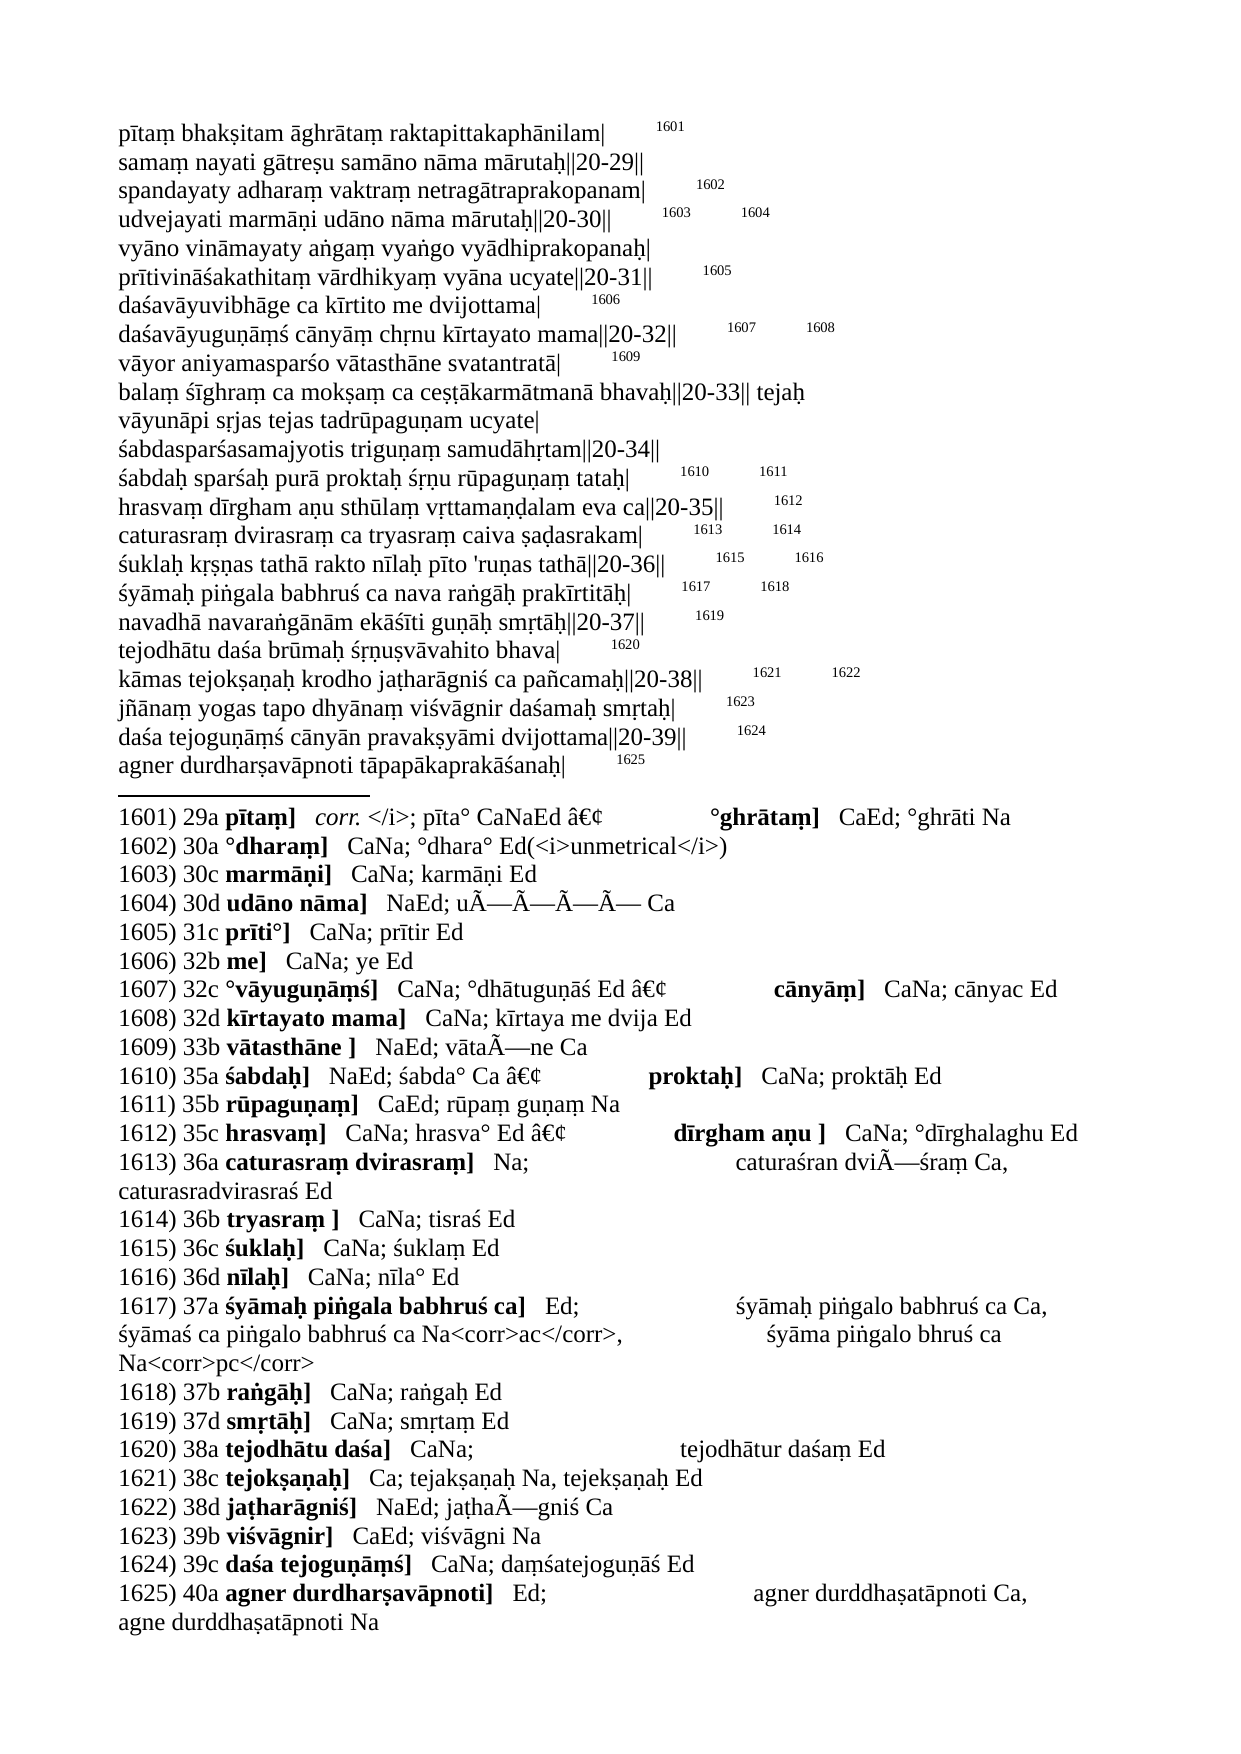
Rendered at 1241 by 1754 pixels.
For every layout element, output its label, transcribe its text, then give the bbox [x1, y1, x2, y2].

text ) 30d udāno nāma] NaEd; uÃ—Ã—Ã—Ã— Ca [118, 888, 1122, 917]
text śabdasparśasamajyotis triguṇaṃ samudāhṛtam||20-34|| [118, 434, 1122, 463]
text ) 35b rūpaguṇaṃ] CaEd; rūpaṃ guṇaṃ Na [118, 1089, 1122, 1118]
text ) 39b viśvāgnir] CaEd; viśvāgni Na [118, 1521, 1122, 1549]
text ) 30a °dharaṃ] CaNa; °dhara° Ed(<i>unmetrical</i>) [118, 831, 1122, 859]
text agner durdharṣavāpnoti tāpapākaprakāśanaḥ| [118, 751, 1122, 779]
text ) 36b tryasraṃ ] CaNa; tisraś Ed [118, 1204, 1122, 1233]
text ) 39c daśa tejoguṇāṃś] CaNa; daṃśatejoguṇāś Ed [118, 1549, 1122, 1578]
text śuklaḥ kṛṣṇas tathā rakto nīlaḥ pīto 'ruṇas tathā||20-36|| [118, 549, 1122, 578]
text navadhā navaraṅgānām ekāśīti guṇāḥ smṛtāḥ||20-37|| [118, 607, 1122, 636]
text ) 32d kīrtayato mama] CaNa; kīrtaya me dvija Ed [118, 1003, 1122, 1032]
text śyāmaḥ piṅgala babhruś ca nava raṅgāḥ prakīrtitāḥ| [118, 578, 1122, 607]
text śabdaḥ sparśaḥ purā proktaḥ śṛṇu rūpaguṇaṃ tataḥ| [118, 463, 1122, 492]
text udvejayati marmāṇi udāno nāma mārutaḥ||20-30|| [118, 204, 1122, 233]
text tejodhātu daśa brūmaḥ śṛṇuṣvāvahito bhava| [118, 636, 1122, 664]
text ) 37a śyāmaḥ piṅgala babhruś ca] Ed; śyāmaḥ piṅgalo babhruś ca Ca, śyāmaś ca piṅgalo babhruś ca Na<corr>ac</corr>, śyāma piṅgalo bhruś ca Na<corr>pc</corr> [118, 1291, 1122, 1377]
text daśavāyuguṇāṃś cānyāṃ chṛnu kīrtayato mama||20-32|| [118, 319, 1122, 348]
text ) 38a tejodhātu daśa] CaNa; tejodhātur daśaṃ Ed [118, 1434, 1122, 1463]
text ) 35c hrasvaṃ] CaNa; hrasva° Ed â€¢ dīrgham aṇu ] CaNa; °dīrghalaghu Ed [118, 1118, 1122, 1147]
text kāmas tejokṣaṇaḥ krodho jaṭharāgniś ca pañcamaḥ||20-38|| [118, 664, 1122, 693]
text ) 36a caturasraṃ dvirasraṃ] Na; caturaśran dviÃ—śraṃ Ca, caturasradvirasraś Ed [118, 1147, 1122, 1204]
text ) 37b raṅgāḥ] CaNa; raṅgaḥ Ed [118, 1377, 1122, 1406]
text hrasvaṃ dīrgham aṇu sthūlaṃ vṛttamaṇḍalam eva ca||20-35|| [118, 492, 1122, 521]
text vāyor aniyamasparśo vātasthāne svatantratā| [118, 348, 1122, 377]
text ) 36c śuklaḥ] CaNa; śuklaṃ Ed [118, 1233, 1122, 1262]
text caturasraṃ dvirasraṃ ca tryasraṃ caiva ṣaḍasrakam| [118, 521, 1122, 549]
text ) 30c marmāṇi] CaNa; karmāṇi Ed [118, 859, 1122, 888]
text ) 38c tejokṣaṇaḥ] Ca; tejakṣaṇaḥ Na, tejekṣaṇaḥ Ed [118, 1463, 1122, 1492]
text ) 33b vātasthāne ] NaEd; vātaÃ—ne Ca [118, 1032, 1122, 1061]
text vyāno vināmayaty aṅgaṃ vyaṅgo vyādhiprakopanaḥ| [118, 233, 1122, 262]
text vāyunāpi sṛjas tejas tadrūpaguṇam ucyate| [118, 406, 1122, 434]
text ) 37d smṛtāḥ] CaNa; smṛtaṃ Ed [118, 1406, 1122, 1434]
text ) 35a śabdaḥ] NaEd; śabda° Ca â€¢ proktaḥ] CaNa; proktāḥ Ed [118, 1061, 1122, 1089]
text ) 40a agner durdharṣavāpnoti] Ed; agner durddhaṣatāpnoti Ca, agne durddhaṣatāpnoti Na [118, 1578, 1122, 1636]
text ) 36d nīlaḥ] CaNa; nīla° Ed [118, 1262, 1122, 1291]
text spandayaty adharaṃ vaktraṃ netragātraprakopanam| [118, 176, 1122, 204]
text samaṃ nayati gātreṣu samāno nāma mārutaḥ||20-29|| [118, 147, 1122, 176]
text ) 38d jaṭharāgniś] NaEd; jaṭhaÃ—gniś Ca [118, 1492, 1122, 1521]
text daśavāyuvibhāge ca kīrtito me dvijottama| [118, 291, 1122, 319]
text daśa tejoguṇāṃś cānyān pravakṣyāmi dvijottama||20-39|| [118, 722, 1122, 751]
text ) 31c prīti°] CaNa; prītir Ed [118, 917, 1122, 946]
text ) 29a pītaṃ] corr. </i>; pīta° CaNaEd â€¢ °ghrātaṃ] CaEd; °ghrāti Na [118, 802, 1122, 831]
text balaṃ śīghraṃ ca mokṣaṃ ca ceṣṭākarmātmanā bhavaḥ||20-33|| tejaḥ [118, 377, 1122, 406]
text ) 32b me] CaNa; ye Ed [118, 946, 1122, 974]
text jñānaṃ yogas tapo dhyānaṃ viśvāgnir daśamaḥ smṛtaḥ| [118, 693, 1122, 722]
text ) 32c °vāyuguṇāṃś] CaNa; °dhātuguṇāś Ed â€¢ cānyāṃ] CaNa; cānyac Ed [118, 974, 1122, 1003]
text prītivināśakathitaṃ vārdhikyaṃ vyāna ucyate||20-31|| [118, 262, 1122, 291]
text pītaṃ bhakṣitam āghrātaṃ raktapittakaphānilam| [118, 118, 1122, 147]
